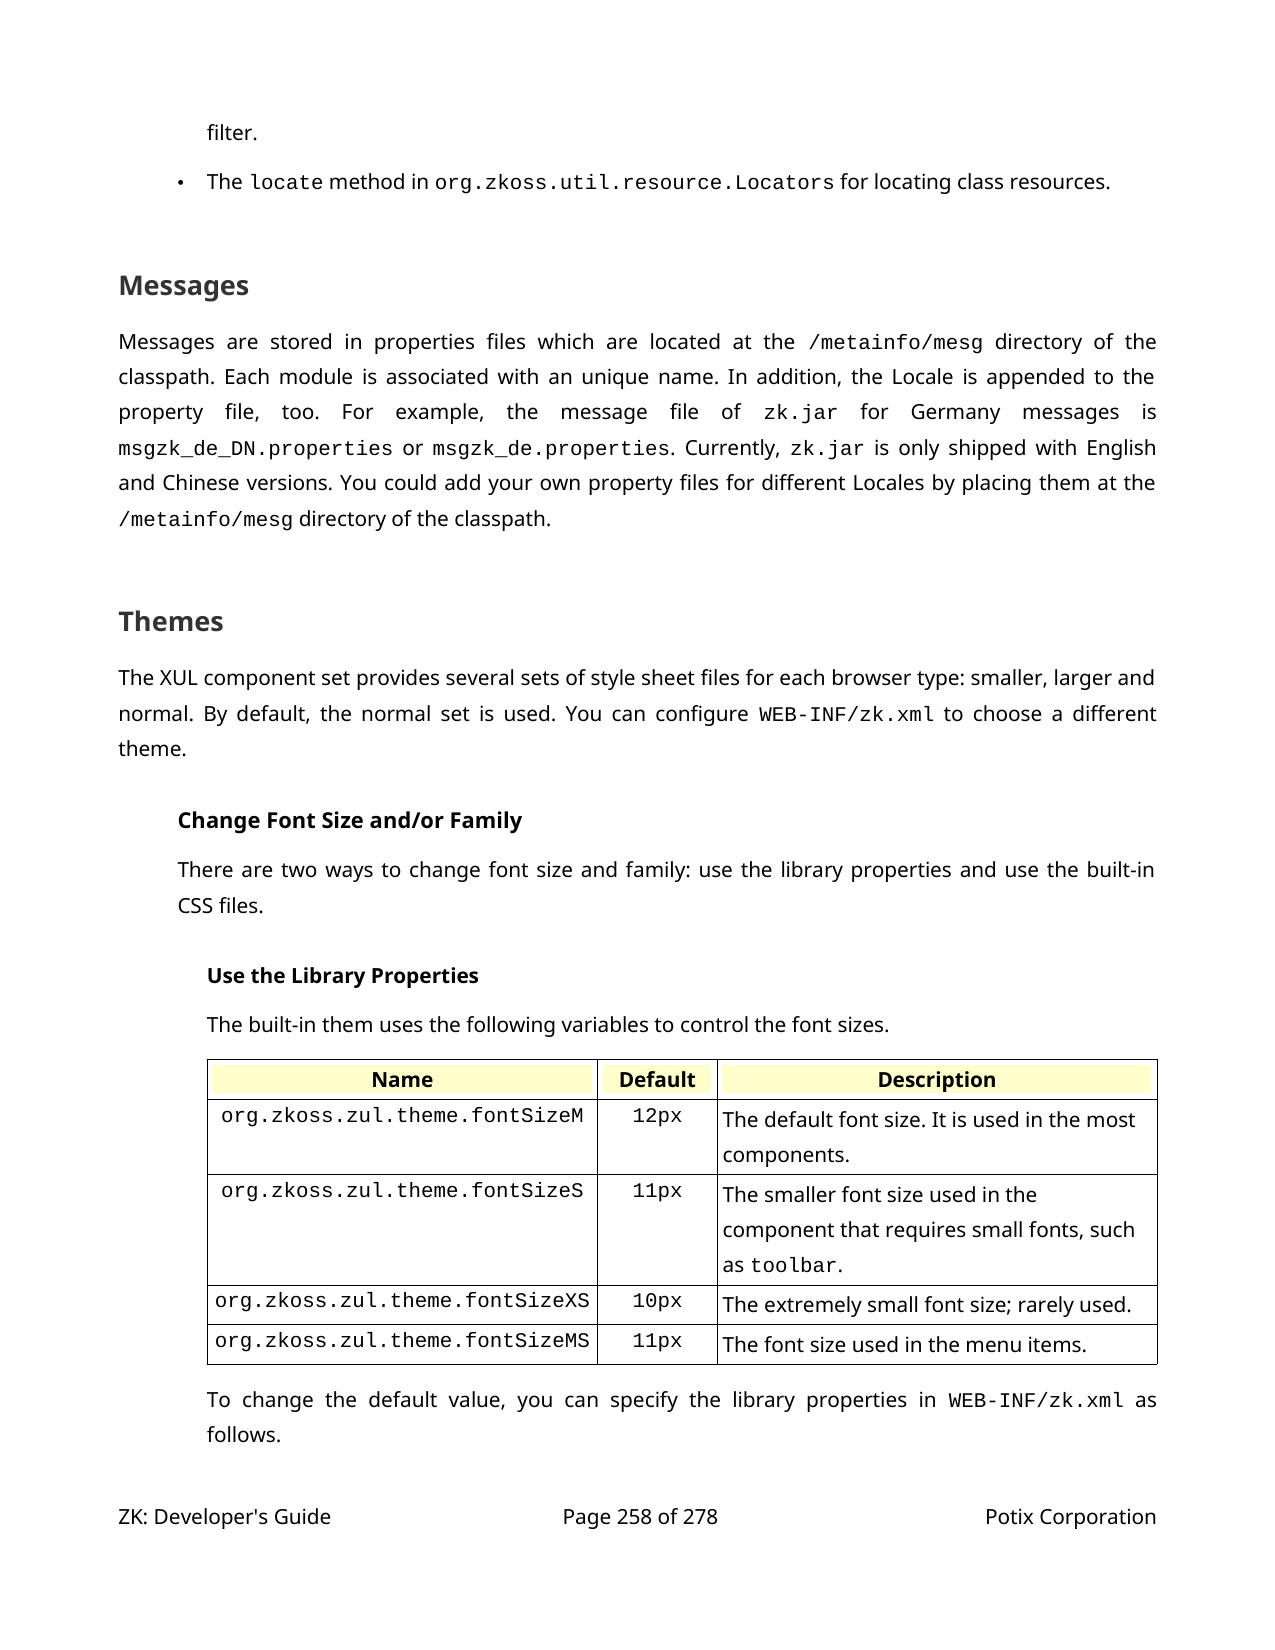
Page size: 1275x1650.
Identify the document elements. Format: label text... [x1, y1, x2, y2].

table_cell The extremely small font size; rarely used. [718, 1286, 1157, 1324]
subtitle Change Font Size and/or Family [177, 805, 1157, 835]
table_cell org.zkoss.zul.theme.fontSizeS [208, 1175, 597, 1284]
subtitle Messages [118, 266, 1157, 303]
subtitle Themes [118, 603, 1157, 640]
table_cell org.zkoss.zul.theme.fontSizeM [208, 1100, 597, 1174]
table_cell 12px [598, 1100, 717, 1174]
table_cell 10px [598, 1286, 717, 1324]
table_cell The default font size. It is used in the most components. [718, 1100, 1157, 1174]
table_cell org.zkoss.zul.theme.fontSizeMS [208, 1325, 597, 1364]
text There are two ways to change font size and family: use the library properties and use the built-in CSS files. [177, 856, 1157, 919]
table_cell org.zkoss.zul.theme.fontSizeXS [208, 1286, 597, 1324]
table_header Name [208, 1060, 597, 1099]
table_cell 11px [598, 1325, 717, 1364]
subtitle Use the Library Properties [207, 962, 1157, 990]
text The built-in them uses the following variables to control the font sizes. [207, 1010, 1157, 1039]
table_header Default [598, 1060, 717, 1099]
text The XUL component set provides several sets of style sheet files for each browser type: smaller, larger and normal. By default, the normal set is used. You can configure WEB-INF/zk.xml to choose a different theme. [118, 663, 1157, 762]
text To change the default value, you can specify the library properties in WEB-INF/zk.xml as follows. [207, 1385, 1157, 1449]
table_cell The font size used in the menu items. [718, 1325, 1157, 1364]
list filter. [177, 118, 1157, 146]
text Messages are stored in properties files which are located at the /metainfo/mesg directory of the classpath. Each module is associated with an unique name. In addition, the Locale is appended to the property file, too. For example, the message file of zk.jar for Germany messages is msgzk_de_DN.properties or msgzk_de.properties. Currently, zk.jar is only shipped with English and Chinese versions. You could add your own property files for different Locales by placing them at the /metainfo/mesg directory of the classpath. [118, 327, 1157, 532]
table_cell 11px [598, 1175, 717, 1284]
list The locate method in org.zkoss.util.resource.Locators for locating class resources. [177, 167, 1157, 196]
table_header Description [718, 1060, 1157, 1099]
table_cell The smaller font size used in the component that requires small fonts, such as toolbar. [718, 1175, 1157, 1284]
